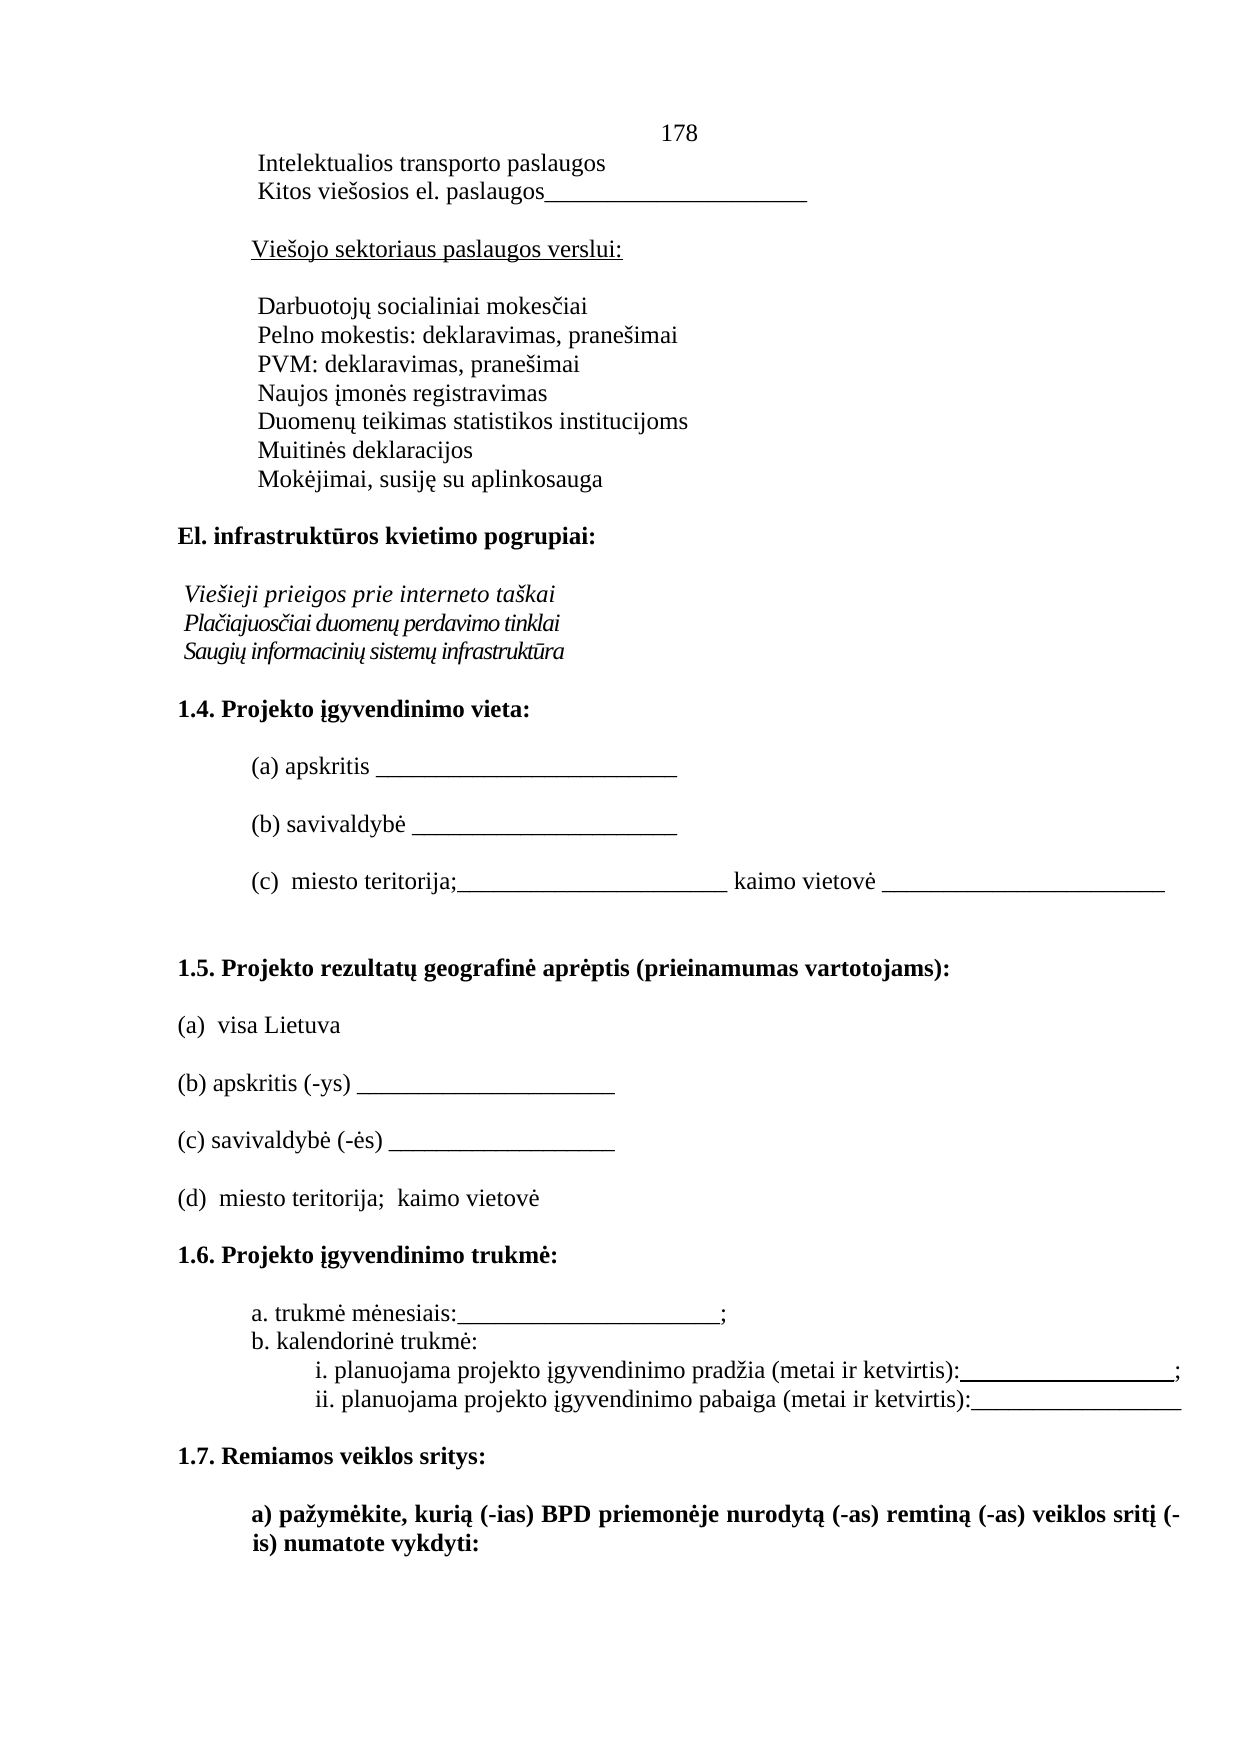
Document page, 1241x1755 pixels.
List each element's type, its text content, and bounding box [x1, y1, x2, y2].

text b. kalendorinė trukmė: [177, 1326, 1181, 1355]
text a. trukmė mėnesiais:_____________________; [177, 1298, 1181, 1326]
text (c) miesto teritorija; kaimo vietovė [177, 866, 1181, 895]
text Duomenų teikimas statistikos institucijoms [177, 406, 1181, 435]
text (a) apskritis [177, 751, 1181, 780]
text Mokėjimai, susiję su aplinkosauga [177, 464, 1181, 493]
text 1.6. Projekto įgyvendinimo trukmė: [177, 1240, 1181, 1269]
text Intelektualios transporto paslaugos [177, 148, 1181, 176]
text Viešojo sektoriaus paslaugos verslui: [177, 234, 1181, 263]
text El. infrastruktūros kvietimo pogrupiai: [177, 521, 1181, 550]
text (d) miesto teritorija; kaimo vietovė [177, 1183, 1181, 1211]
text 1.4. Projekto įgyvendinimo vieta: [177, 694, 1181, 723]
text i. planuojama projekto įgyvendinimo pradžia (metai ir ketvirtis): ; [177, 1355, 1181, 1384]
text Kitos viešosios el. paslaugos_____________________ [177, 176, 1181, 205]
text (b) apskritis (-ys) [177, 1068, 1181, 1096]
text 1.5. Projekto rezultatų geografinė aprėptis (prieinamumas vartotojams): [177, 953, 1181, 981]
text (a) visa Lietuva [177, 1010, 1181, 1039]
text Muitinės deklaracijos [177, 435, 1181, 464]
text Naujos įmonės registravimas [177, 378, 1181, 406]
text (c) savivaldybė (-ės) [177, 1125, 1181, 1154]
text Saugių informacinių sistemų infrastruktūra [177, 636, 1181, 665]
text Plačiajuosčiai duomenų perdavimo tinklai [177, 608, 1181, 636]
text PVM: deklaravimas, pranešimai [177, 349, 1181, 378]
text a) pažymėkite, kurią (-ias) BPD priemonėje nurodytą (-as) remtiną (-as) veiklos sritį (-is) numatote vykdyti: [251, 1499, 1181, 1556]
text Pelno mokestis: deklaravimas, pranešimai [177, 320, 1181, 349]
text Viešieji prieigos prie interneto taškai [177, 579, 1181, 608]
text ii. planuojama projekto įgyvendinimo pabaiga (metai ir ketvirtis): [177, 1384, 1181, 1413]
text 1.7. Remiamos veiklos sritys: [177, 1441, 1181, 1470]
text Darbuotojų socialiniai mokesčiai [177, 291, 1181, 320]
text (b) savivaldybė [177, 809, 1181, 838]
